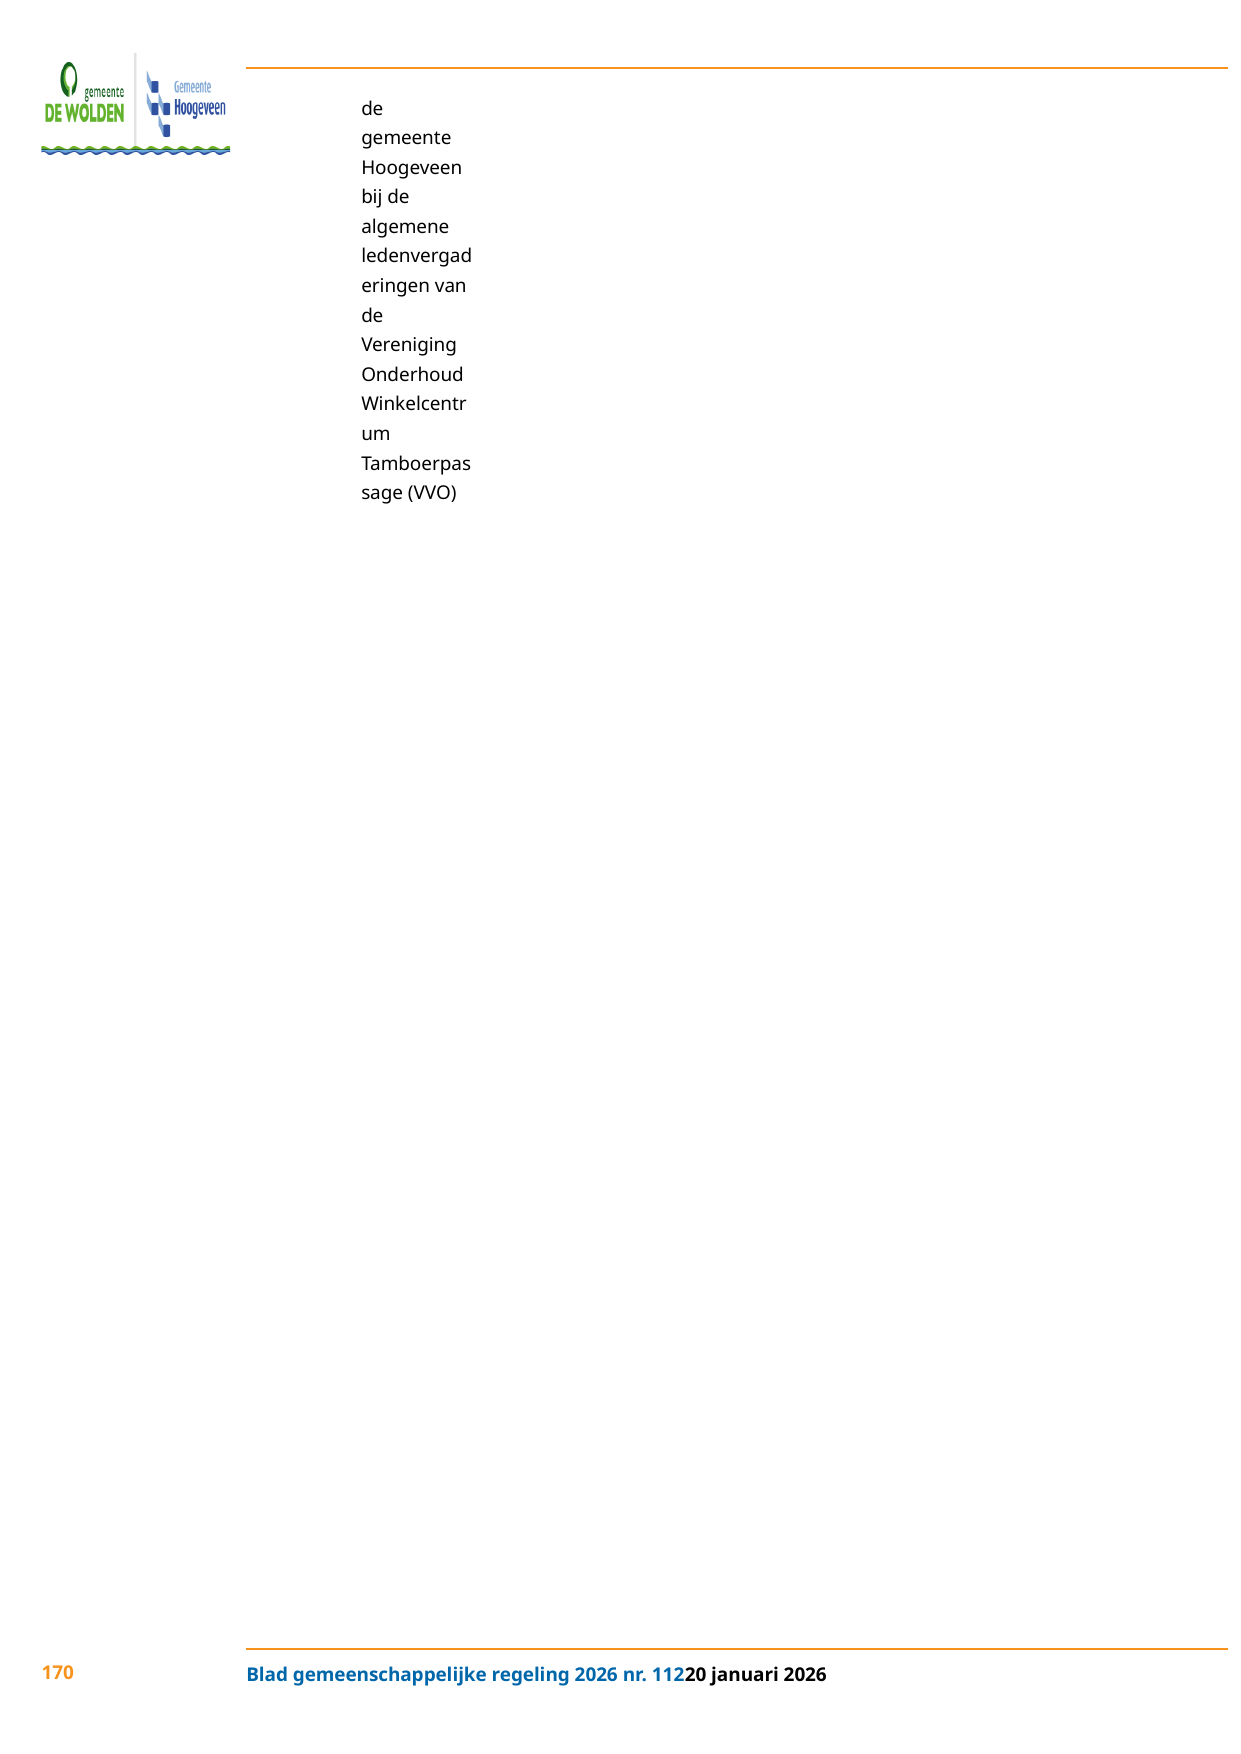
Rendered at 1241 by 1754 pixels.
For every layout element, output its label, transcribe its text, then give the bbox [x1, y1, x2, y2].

table_cell de gemeente Hoogeveen bij de algemene ledenvergaderingen van de Vereniging Onderhoud Winkelcentrum Tamboerpassage (VVO) [361, 95, 474, 505]
table_cell [248, 95, 361, 505]
table_cell [700, 95, 813, 505]
table_cell [474, 95, 587, 505]
table_cell [926, 95, 1038, 505]
table_cell [813, 95, 926, 505]
picture [41, 47, 231, 172]
table_cell [587, 95, 700, 505]
